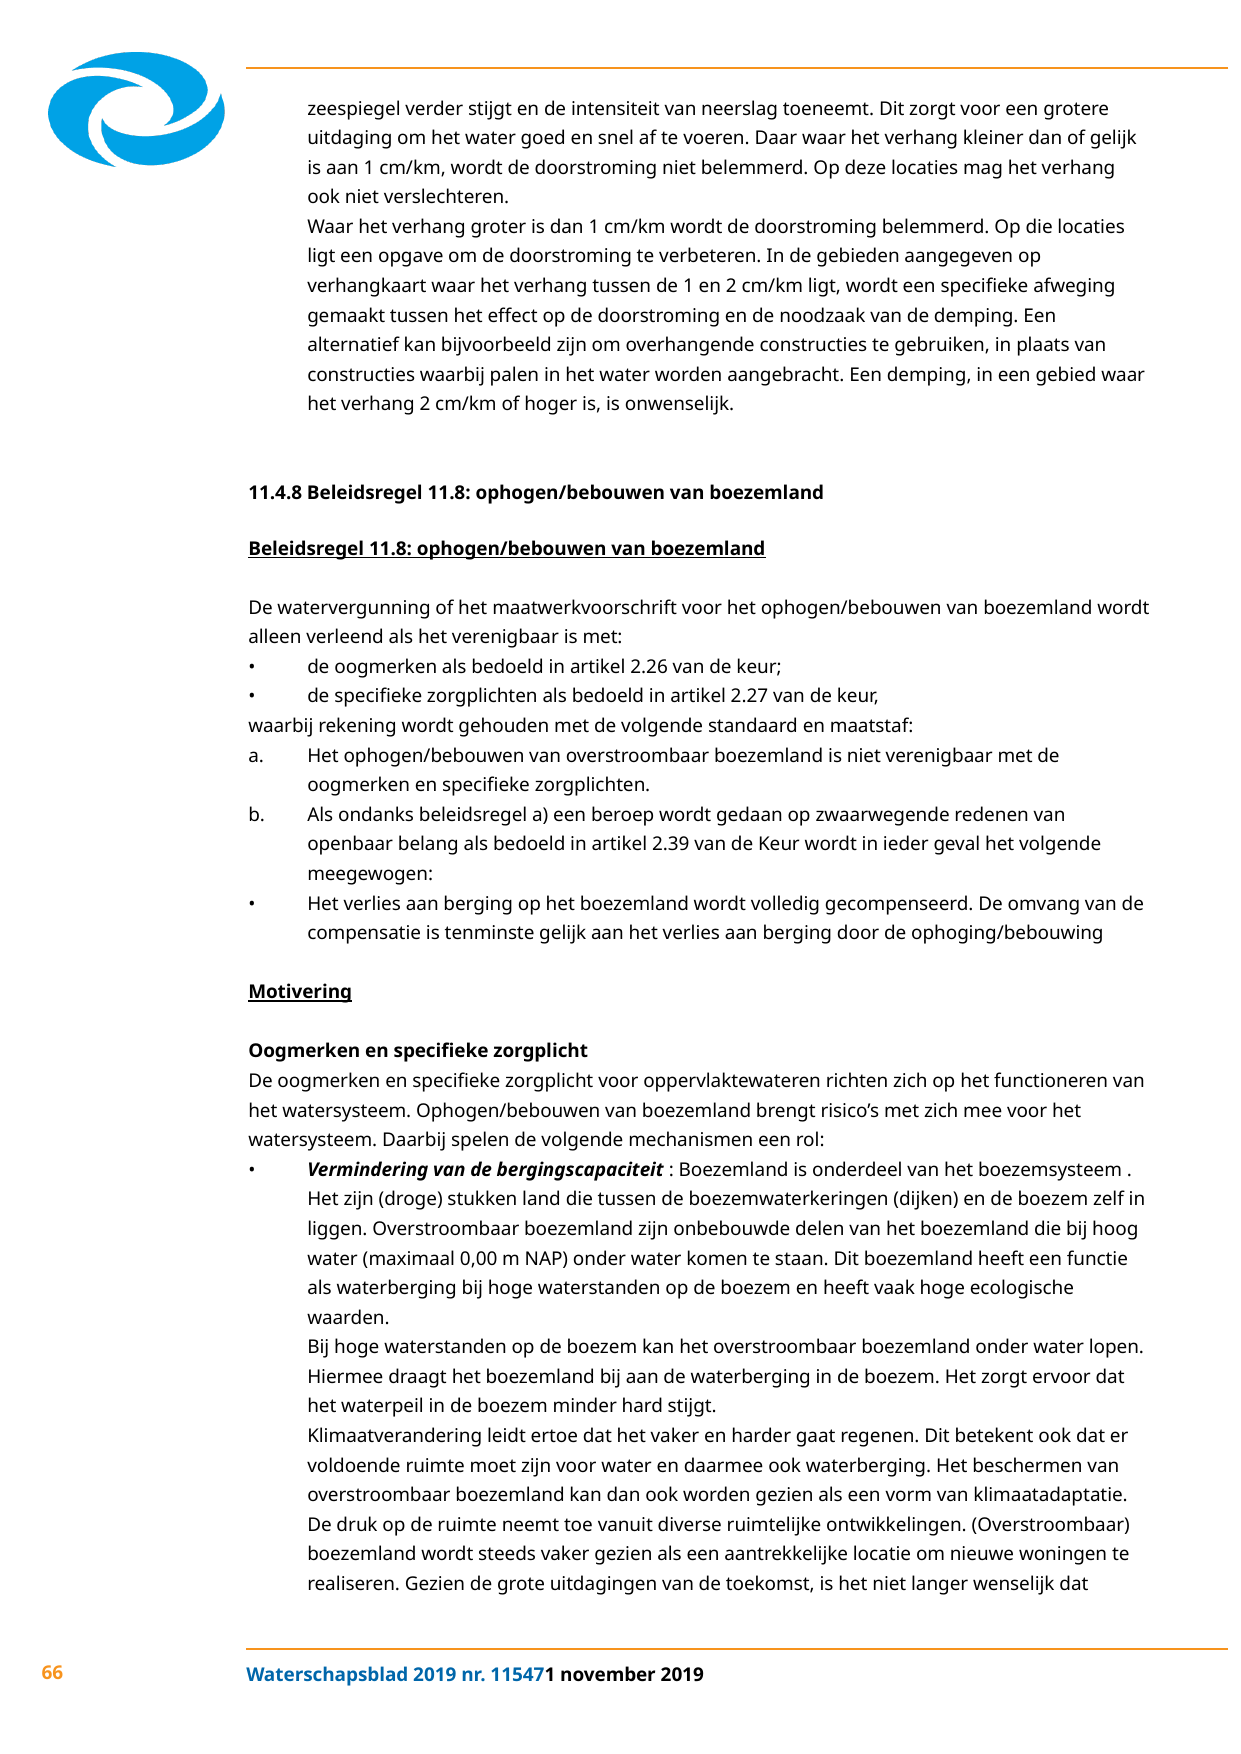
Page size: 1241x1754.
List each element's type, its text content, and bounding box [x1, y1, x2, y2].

text waarbij rekening wordt gehouden met de volgende standaard en maatstaf: [248, 712, 1152, 738]
text De watervergunning of het maatwerkvoorschrift voor het ophogen/bebouwen van boezemland wordt alleen verleend als het verenigbaar is met: [248, 594, 1152, 649]
list Als ondanks beleidsregel a) een beroep wordt gedaan op zwaarwegende redenen van openbaar belang als bedoeld in artikel 2.39 van de Keur wordt in ieder geval het volgende meegewogen: [248, 801, 1152, 886]
list de oogmerken als bedoeld in artikel 2.26 van de keur; [248, 653, 1152, 679]
list de specifieke zorgplichten als bedoeld in artikel 2.27 van de keur, [248, 683, 1152, 708]
list Vermindering van de bergingscapaciteit : Boezemland is onderdeel van het boezemsysteem . Het zijn (droge) stukken land die tussen de boezemwaterkeringen (dijken) en de boezem zelf in liggen. Overstroombaar boezemland zijn onbebouwde delen van het boezemland die bij hoog water (maximaal 0,00 m NAP) onder water komen te staan. Dit boezemland heeft een functie als waterberging bij hoge waterstanden op de boezem en heeft vaak hoge ecologische waarden. [248, 1156, 1152, 1329]
list Bij hoge waterstanden op de boezem kan het overstroombaar boezemland onder water lopen. Hiermee draagt het boezemland bij aan de waterberging in de boezem. Het zorgt ervoor dat het waterpeil in de boezem minder hard stijgt. [248, 1333, 1152, 1418]
list Het verlies aan berging op het boezemland wordt volledig gecompenseerd. De omvang van de compensatie is tenminste gelijk aan het verlies aan berging door de ophoging/bebouwing [248, 890, 1152, 945]
list Waar het verhang groter is dan 1 cm/km wordt de doorstroming belemmerd. Op die locaties ligt een opgave om de doorstroming te verbeteren. In de gebieden aangegeven op verhangkaart waar het verhang tussen de 1 en 2 cm/km ligt, wordt een specifieke afweging gemaakt tussen het effect op de doorstroming en de noodzaak van de demping. Een alternatief kan bijvoorbeeld zijn om overhangende constructies te gebruiken, in plaats van constructies waarbij palen in het water worden aangebracht. Een demping, in een gebied waar het verhang 2 cm/km of hoger is, is onwenselijk. [248, 213, 1152, 416]
list Klimaatverandering leidt ertoe dat het vaker en harder gaat regenen. Dit betekent ook dat er voldoende ruimte moet zijn voor water en daarmee ook waterberging. Het beschermen van overstroombaar boezemland kan dan ook worden gezien als een vorm van klimaatadaptatie. [248, 1422, 1152, 1507]
text Motivering [248, 978, 1152, 1004]
picture [41, 47, 231, 172]
list De druk op de ruimte neemt toe vanuit diverse ruimtelijke ontwikkelingen. (Overstroombaar) boezemland wordt steeds vaker gezien als een aantrekkelijke locatie om nieuwe woningen te realiseren. Gezien de grote uitdagingen van de toekomst, is het niet langer wenselijk dat [248, 1511, 1152, 1596]
text Oogmerken en specifieke zorgplicht [248, 1038, 1152, 1063]
text 11.4.8 Beleidsregel 11.8: ophogen/bebouwen van boezemland [248, 479, 1152, 505]
list zeespiegel verder stijgt en de intensiteit van neerslag toeneemt. Dit zorgt voor een grotere uitdaging om het water goed en snel af te voeren. Daar waar het verhang kleiner dan of gelijk is aan 1 cm/km, wordt de doorstroming niet belemmerd. Op deze locaties mag het verhang ook niet verslechteren. [248, 95, 1152, 209]
list Het ophogen/bebouwen van overstroombaar boezemland is niet verenigbaar met de oogmerken en specifieke zorgplichten. [248, 742, 1152, 797]
text Beleidsregel 11.8: ophogen/bebouwen van boezemland [248, 535, 1152, 560]
text De oogmerken en specifieke zorgplicht voor oppervlaktewateren richten zich op het functioneren van het watersysteem. Ophogen/bebouwen van boezemland brengt risico’s met zich mee voor het watersysteem. Daarbij spelen de volgende mechanismen een rol: [248, 1067, 1152, 1152]
